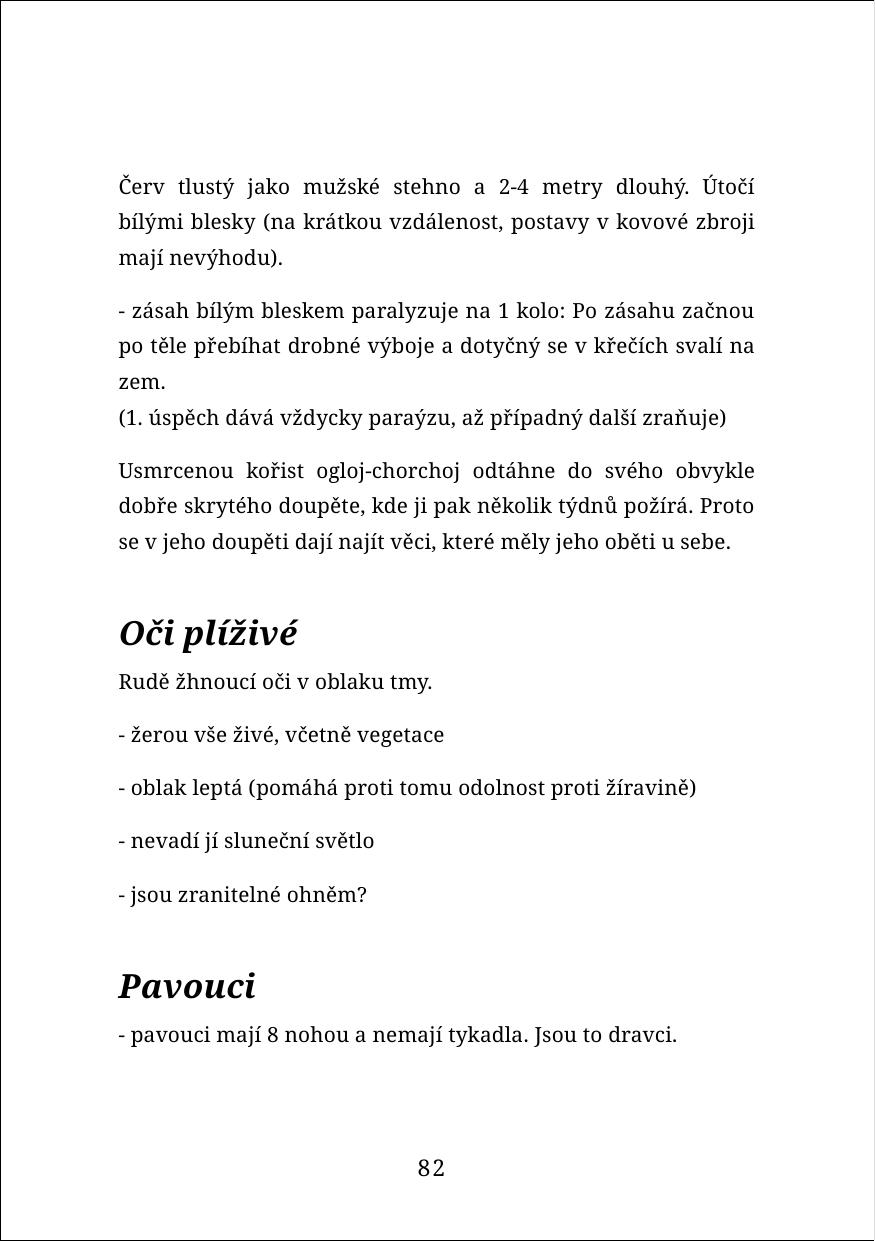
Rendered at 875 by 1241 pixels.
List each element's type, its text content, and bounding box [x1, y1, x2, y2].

text - pavouci mají 8 nohou a nemají tykadla. Jsou to dravci. [118, 1020, 756, 1048]
text - oblak leptá (pomáhá proti tomu odolnost proti žíravině) [118, 773, 756, 802]
subtitle Pavouci [118, 963, 756, 1008]
text Rudě žhnoucí oči v oblaku tmy. [118, 667, 756, 695]
text Usmrcenou kořist ogloj-chorchoj odtáhne do svého obvykle dobře skrytého doupěte, kde ji pak několik týdnů požírá. Proto se v jeho doupěti dají najít věci, které měly jeho oběti u sebe. [118, 456, 756, 555]
text - jsou zranitelné ohněm? [118, 880, 756, 908]
text - zásah bílým bleskem paralyzuje na 1 kolo: Po zásahu začnou po těle přebíhat drobné výboje a dotyčný se v křečích svalí na zem. (1. úspěch dává vždycky paraýzu, až případný další zraňuje) [118, 296, 756, 431]
text - žerou vše živé, včetně vegetace [118, 720, 756, 748]
text Červ tlustý jako mužské stehno a 2-4 metry dlouhý. Útočí bílými blesky (na krátkou vzdálenost, postavy v kovové zbroji mají nevýhodu). [118, 172, 756, 271]
subtitle Oči plíživé [118, 610, 756, 655]
text - nevadí jí sluneční světlo [118, 827, 756, 855]
